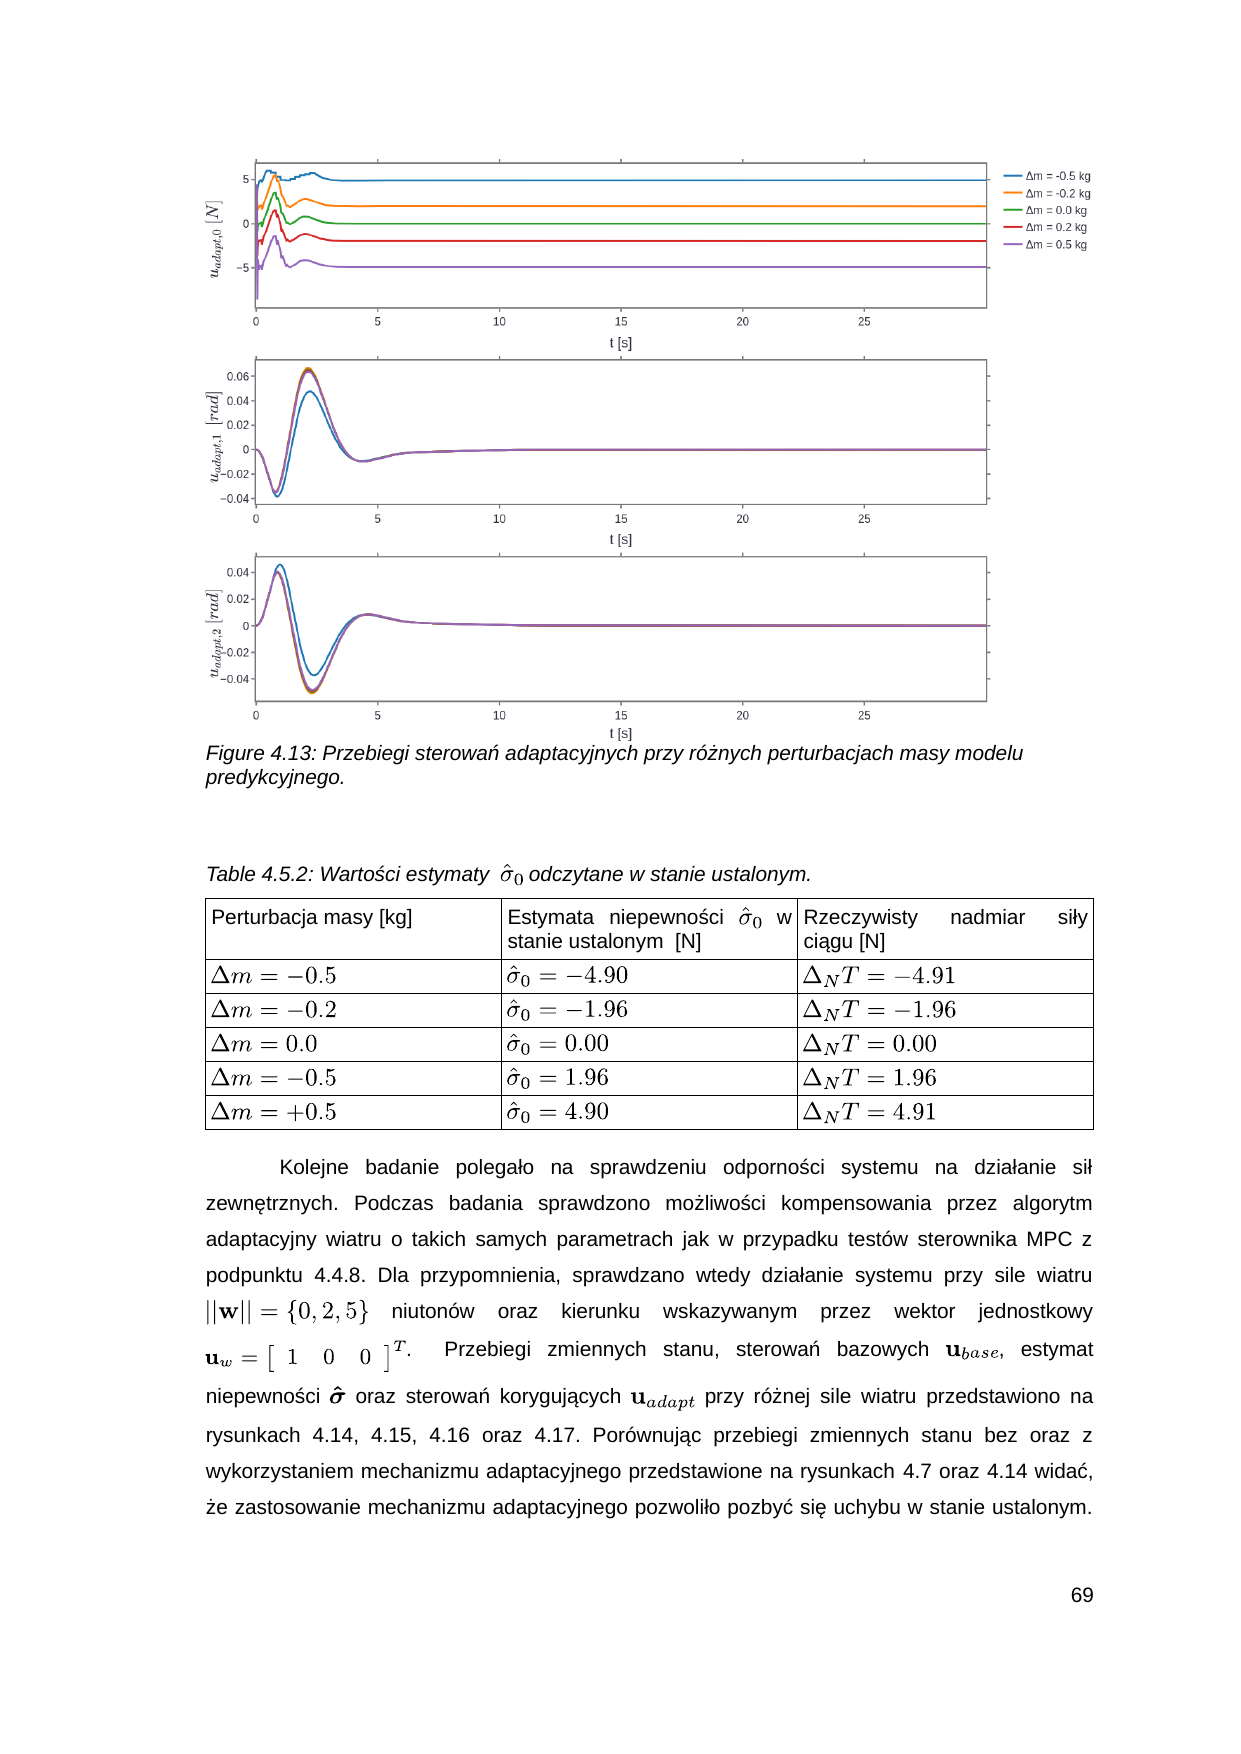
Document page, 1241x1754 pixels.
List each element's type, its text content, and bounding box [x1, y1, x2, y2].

table_cell [502, 994, 797, 1027]
table_cell [502, 1062, 797, 1095]
table_cell [798, 1062, 1093, 1095]
table_cell [206, 994, 501, 1027]
text Figure 4.13: Przebiegi sterowań adaptacyjnych przy różnych perturbacjach masy modelu predykcyjnego. [206, 741, 1093, 789]
table_cell [798, 1028, 1093, 1061]
text Kolejne badanie polegało na sprawdzeniu odporności systemu na działanie sił zewnętrznych. Podczas badania sprawdzono możliwości kompensowania przez algorytm adaptacyjny wiatru o takich samych parametrach jak w przypadku testów sterownika MPC z podpunktu 4.4.8. Dla przypomnienia, sprawdzano wtedy działanie systemu przy sile wiatru niutonów oraz kierunku wskazywanym przez wektor jednostkowy . Przebiegi zmiennych stanu, sterowań bazowych , estymat niepewności oraz sterowań korygujących przy różnej sile wiatru przedstawiono na rysunkach 4.14, 4.15, 4.16 oraz 4.17. Porównując przebiegi zmiennych stanu bez oraz z wykorzystaniem mechanizmu adaptacyjnego przedstawione na rysunkach 4.7 oraz 4.14 widać, że zastosowanie mechanizmu adaptacyjnego pozwoliło pozbyć się uchybu w stanie ustalonym. [206, 1155, 1093, 1518]
table_cell [206, 1096, 501, 1129]
table_cell [798, 960, 1093, 993]
table_cell [206, 960, 501, 993]
table_cell [206, 1028, 501, 1061]
table_cell [502, 1096, 797, 1129]
table_cell [798, 994, 1093, 1027]
table_header Perturbacja masy [kg] [206, 899, 501, 959]
table_cell [502, 1028, 797, 1061]
table_cell [798, 1096, 1093, 1129]
table_header Rzeczywisty nadmiar siły ciągu [N] [798, 899, 1093, 959]
text Table 4.5.2: Wartości estymaty odczytane w stanie ustalonym. [206, 862, 1093, 886]
table_cell [502, 960, 797, 993]
table_cell [206, 1062, 501, 1095]
picture [205, 159, 1094, 741]
table_header Estymata niepewności w stanie ustalonym [N] [502, 899, 797, 959]
